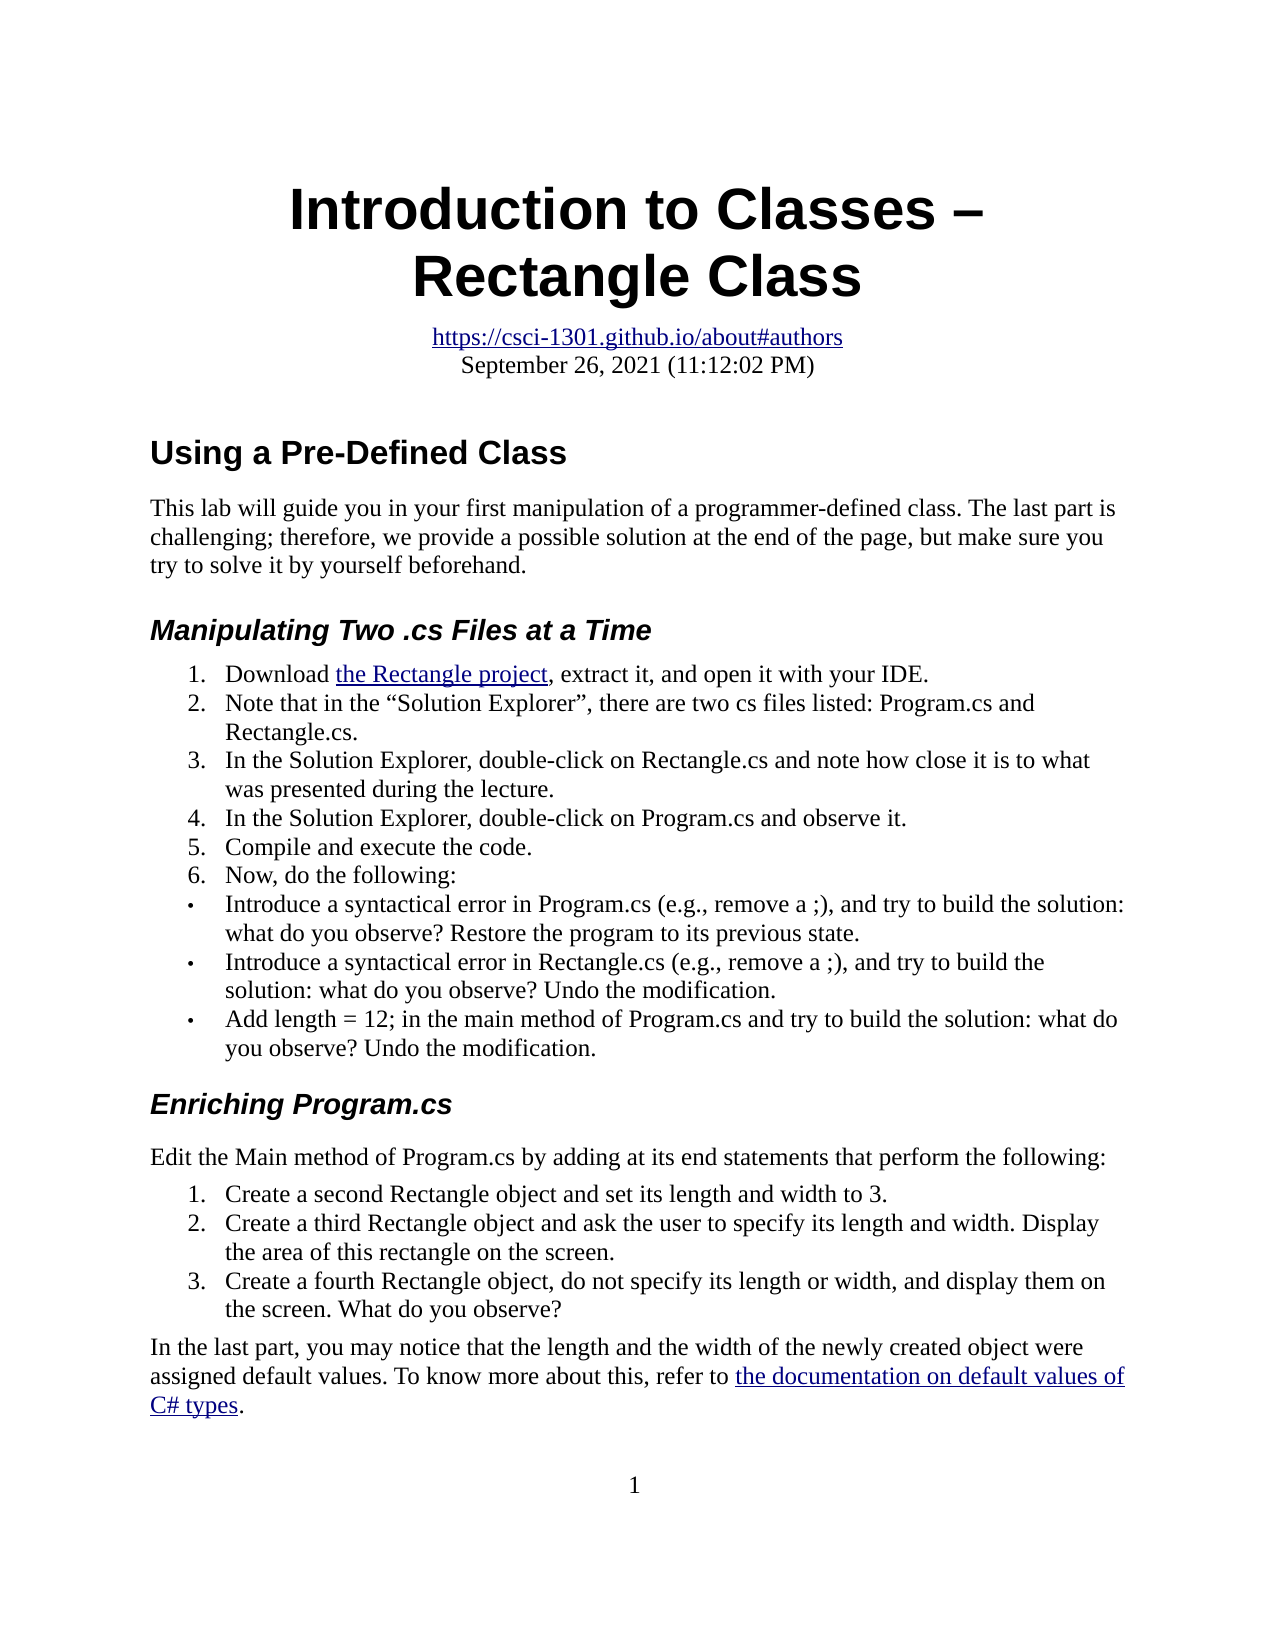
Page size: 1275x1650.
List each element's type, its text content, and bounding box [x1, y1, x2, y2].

title Introduction to Classes – Rectangle Class [150, 175, 1125, 309]
list Introduce a syntactical error in Program.cs (e.g., remove a ;), and try to build the solution: what do you observe? Restore the program to its previous state. [187, 889, 1125, 947]
list Now, do the following: [187, 861, 1125, 889]
text In the last part, you may notice that the length and the width of the newly created object were assigned default values. To know more about this, refer to the documentation on default values of C# types. [150, 1332, 1125, 1418]
subtitle Enriching Program.cs [150, 1087, 1125, 1120]
list Create a second Rectangle object and set its length and width to 3. [187, 1179, 1125, 1208]
list In the Solution Explorer, double-click on Rectangle.cs and note how close it is to what was presented during the lecture. [187, 746, 1125, 803]
list Introduce a syntactical error in Rectangle.cs (e.g., remove a ;), and try to build the solution: what do you observe? Undo the modification. [187, 947, 1125, 1004]
text https://csci-1301.github.io/about#authors [150, 322, 1125, 350]
list Download the Rectangle project, extract it, and open it with your IDE. [187, 659, 1125, 688]
list Add length = 12; in the main method of Program.cs and try to build the solution: what do you observe? Undo the modification. [187, 1004, 1125, 1062]
list Note that in the “Solution Explorer”, there are two cs files listed: Program.cs and Rectangle.cs. [187, 688, 1125, 746]
subtitle Using a Pre-Defined Class [150, 433, 1125, 472]
list Create a third Rectangle object and ask the user to specify its length and width. Display the area of this rectangle on the screen. [187, 1208, 1125, 1266]
text This lab will guide you in your first manipulation of a programmer-defined class. The last part is challenging; therefore, we provide a possible solution at the end of the page, but make sure you try to solve it by yourself beforehand. [150, 493, 1125, 579]
list Compile and execute the code. [187, 832, 1125, 861]
text Edit the Main method of Program.cs by adding at its end statements that perform the following: [150, 1142, 1125, 1171]
list In the Solution Explorer, double-click on Program.cs and observe it. [187, 803, 1125, 832]
subtitle Manipulating Two .cs Files at a Time [150, 613, 1125, 647]
list Create a fourth Rectangle object, do not specify its length or width, and display them on the screen. What do you observe? [187, 1266, 1125, 1323]
text September 26, 2021 (11:12:02 PM) [150, 350, 1125, 379]
